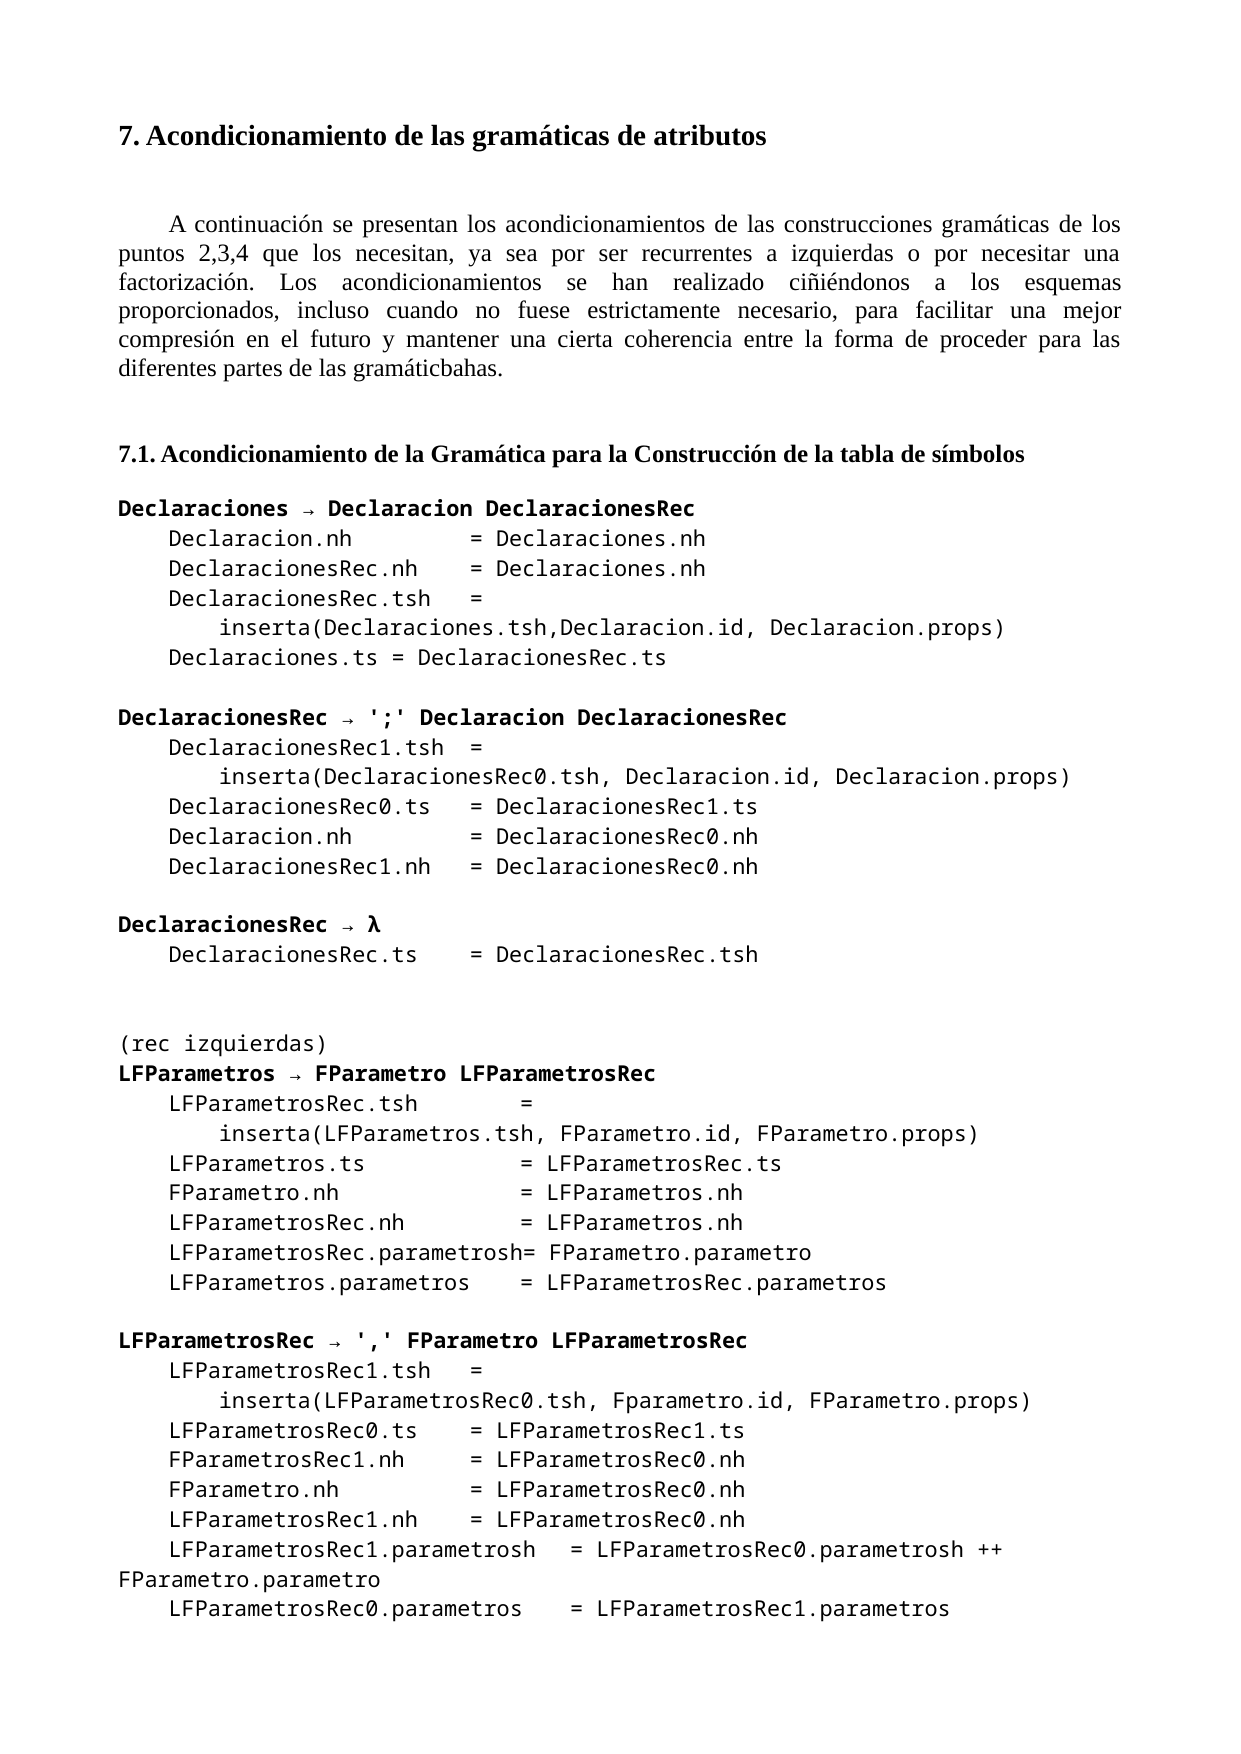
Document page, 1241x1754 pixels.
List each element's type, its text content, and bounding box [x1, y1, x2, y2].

text LFParametrosRec1.tsh = [118, 1355, 1122, 1385]
text DeclaracionesRec.ts = DeclaracionesRec.tsh [118, 939, 1122, 969]
text Declaracion.nh = Declaraciones.nh [118, 523, 1122, 553]
text 7. Acondicionamiento de las gramáticas de atributos [118, 118, 1122, 152]
text LFParametrosRec0.ts = LFParametrosRec1.ts [118, 1414, 1122, 1444]
text inserta(LFParametrosRec0.tsh, Fparametro.id, FParametro.props) [118, 1385, 1122, 1414]
text LFParametrosRec.parametrosh= FParametro.parametro [118, 1237, 1122, 1267]
text DeclaracionesRec0.ts = DeclaracionesRec1.ts [118, 791, 1122, 821]
text FParametro.nh = LFParametrosRec0.nh [118, 1474, 1122, 1504]
text FParametrosRec1.nh = LFParametrosRec0.nh [118, 1444, 1122, 1474]
text LFParametros.ts = LFParametrosRec.ts [118, 1147, 1122, 1177]
text FParametro.nh = LFParametros.nh [118, 1177, 1122, 1207]
text LFParametrosRec.nh = LFParametros.nh [118, 1207, 1122, 1237]
text A continuación se presentan los acondicionamientos de las construcciones gramáticas de los puntos 2,3,4 que los necesitan, ya sea por ser recurrentes a izquierdas o por necesitar una factorización. Los acondicionamientos se han realizado ciñiéndonos a los esquemas proporcionados, incluso cuando no fuese estrictamente necesario, para facilitar una mejor compresión en el futuro y mantener una cierta coherencia entre la forma de proceder para las diferentes partes de las gramáticbahas. [118, 209, 1122, 382]
text Declaracion.nh = DeclaracionesRec0.nh [118, 821, 1122, 851]
text DeclaracionesRec → ';' Declaracion DeclaracionesRec [118, 702, 1122, 731]
text LFParametrosRec1.nh = LFParametrosRec0.nh [118, 1504, 1122, 1534]
text Declaraciones.ts = DeclaracionesRec.ts [118, 642, 1122, 672]
text LFParametrosRec0.parametros = LFParametrosRec1.parametros [118, 1593, 1122, 1623]
text DeclaracionesRec1.nh = DeclaracionesRec0.nh [118, 851, 1122, 880]
text LFParametrosRec.tsh = [118, 1088, 1122, 1118]
text 7.1. Acondicionamiento de la Gramática para la Construcción de la tabla de símbolos [118, 439, 1122, 468]
text inserta(Declaraciones.tsh,Declaracion.id, Declaracion.props) [118, 612, 1122, 642]
text LFParametrosRec1.parametrosh = LFParametrosRec0.parametrosh ++ FParametro.parametro [118, 1534, 1122, 1593]
text DeclaracionesRec → λ [118, 909, 1122, 939]
text LFParametros.parametros = LFParametrosRec.parametros [118, 1267, 1122, 1296]
text DeclaracionesRec1.tsh = [118, 731, 1122, 761]
text inserta(LFParametros.tsh, FParametro.id, FParametro.props) [118, 1118, 1122, 1147]
text inserta(DeclaracionesRec0.tsh, Declaracion.id, Declaracion.props) [118, 761, 1122, 791]
text (rec izquierdas) [118, 1028, 1122, 1058]
text DeclaracionesRec.tsh = [118, 582, 1122, 612]
text LFParametrosRec → ',' FParametro LFParametrosRec [118, 1325, 1122, 1355]
text Declaraciones → Declaracion DeclaracionesRec [118, 493, 1122, 523]
text DeclaracionesRec.nh = Declaraciones.nh [118, 553, 1122, 582]
text LFParametros → FParametro LFParametrosRec [118, 1058, 1122, 1088]
